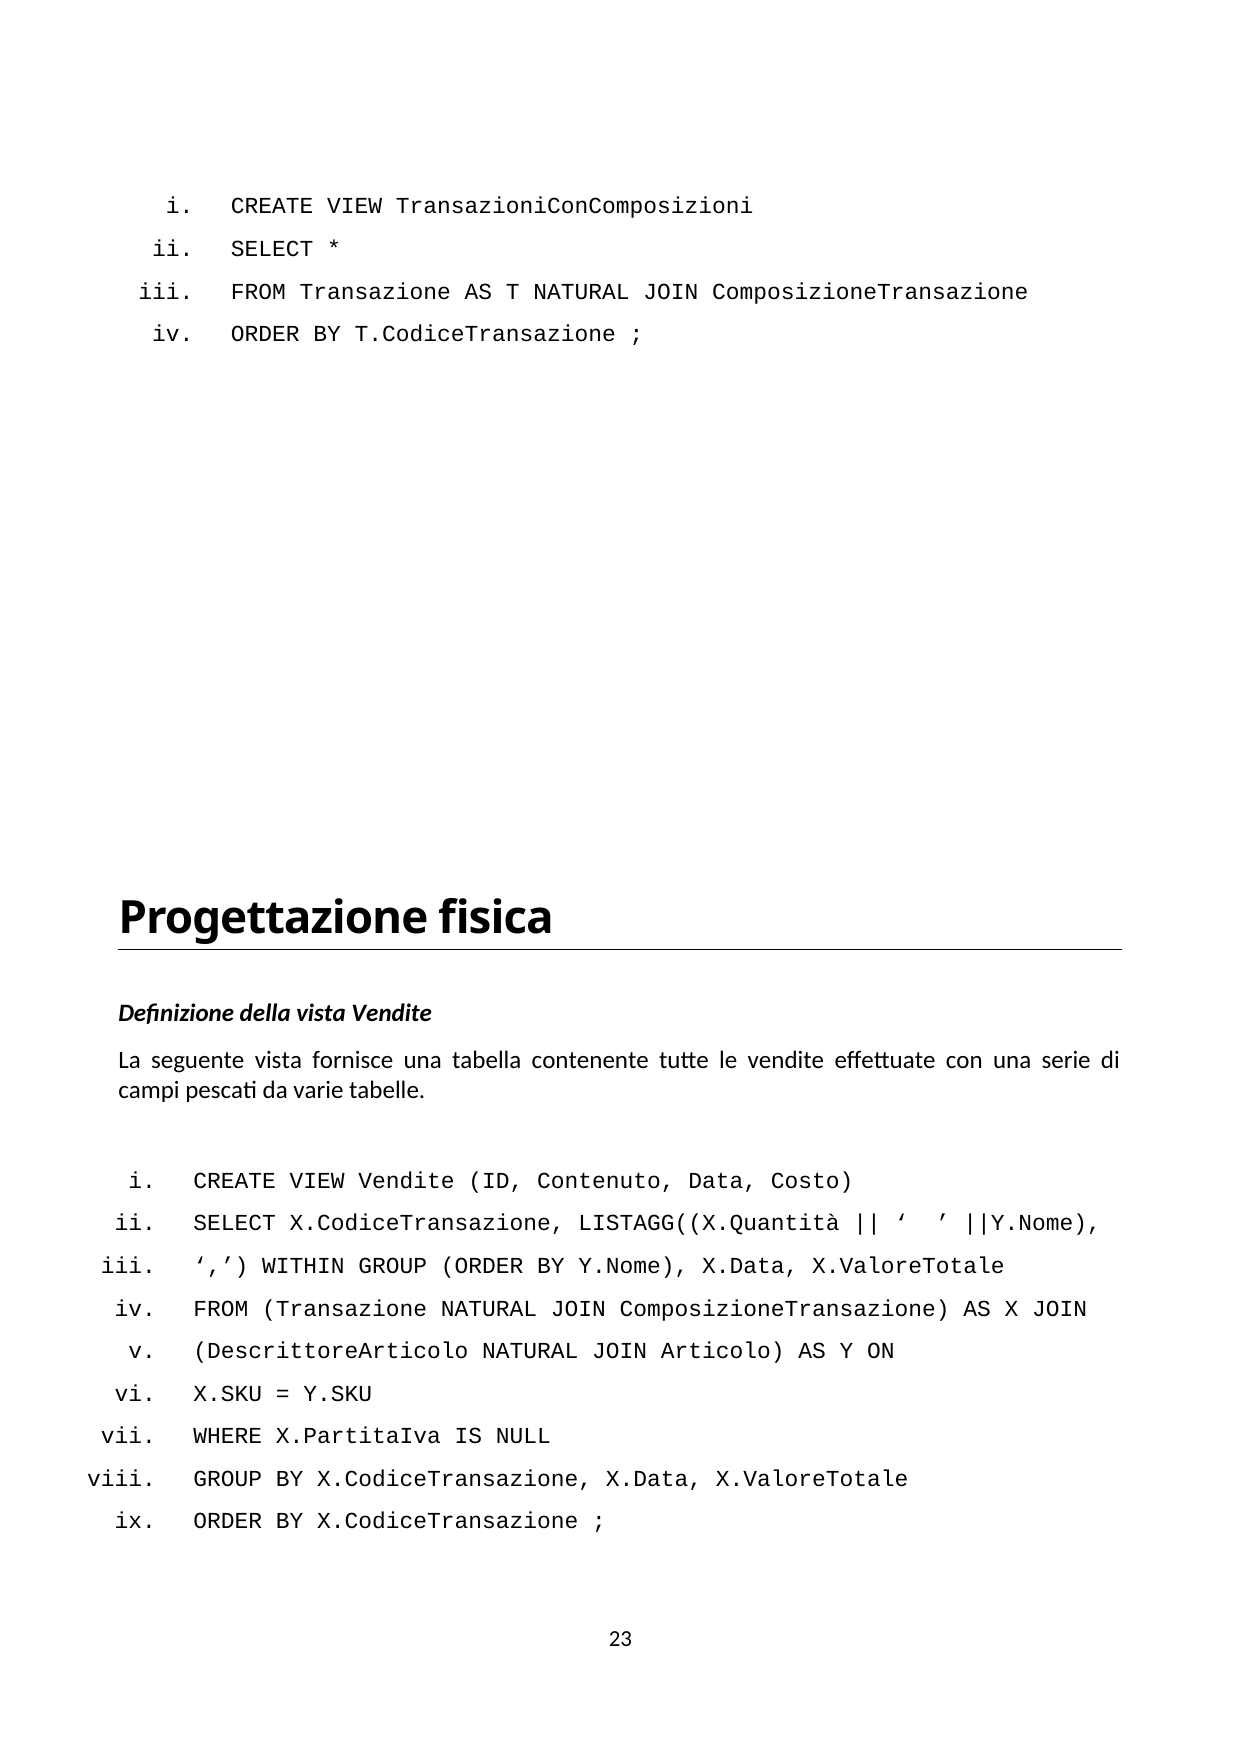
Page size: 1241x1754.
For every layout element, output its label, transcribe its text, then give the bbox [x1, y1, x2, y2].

list GROUP BY X.CodiceTransazione, X.Data, X.ValoreTotale [156, 1467, 1122, 1493]
text La seguente vista fornisce una tabella contenente tutte le vendite effettuate con una serie di campi pescati da varie tabelle. [118, 1044, 1122, 1105]
list SELECT X.CodiceTransazione, LISTAGG((X.Quantità || ‘ ’ ||Y.Nome), [156, 1212, 1122, 1238]
list ORDER BY X.CodiceTransazione ; [156, 1510, 1122, 1536]
list ‘,’) WITHIN GROUP (ORDER BY Y.Nome), X.Data, X.ValoreTotale [156, 1254, 1122, 1280]
list X.SKU = Y.SKU [156, 1382, 1122, 1408]
title Progettazione fisica [118, 884, 1122, 949]
list WHERE X.PartitaIva IS NULL [156, 1425, 1122, 1451]
list CREATE VIEW TransazioniConComposizioni [193, 195, 1122, 221]
list SELECT * [193, 237, 1122, 263]
list FROM Transazione AS T NATURAL JOIN ComposizioneTransazione [193, 280, 1122, 306]
text Definizione della vista Vendite [118, 997, 1122, 1027]
list (DescrittoreArticolo NATURAL JOIN Articolo) AS Y ON [156, 1339, 1122, 1365]
list CREATE VIEW Vendite (ID, Contenuto, Data, Costo) [156, 1169, 1122, 1195]
list FROM (Transazione NATURAL JOIN ComposizioneTransazione) AS X JOIN [156, 1297, 1122, 1323]
list ORDER BY T.CodiceTransazione ; [193, 323, 1122, 348]
